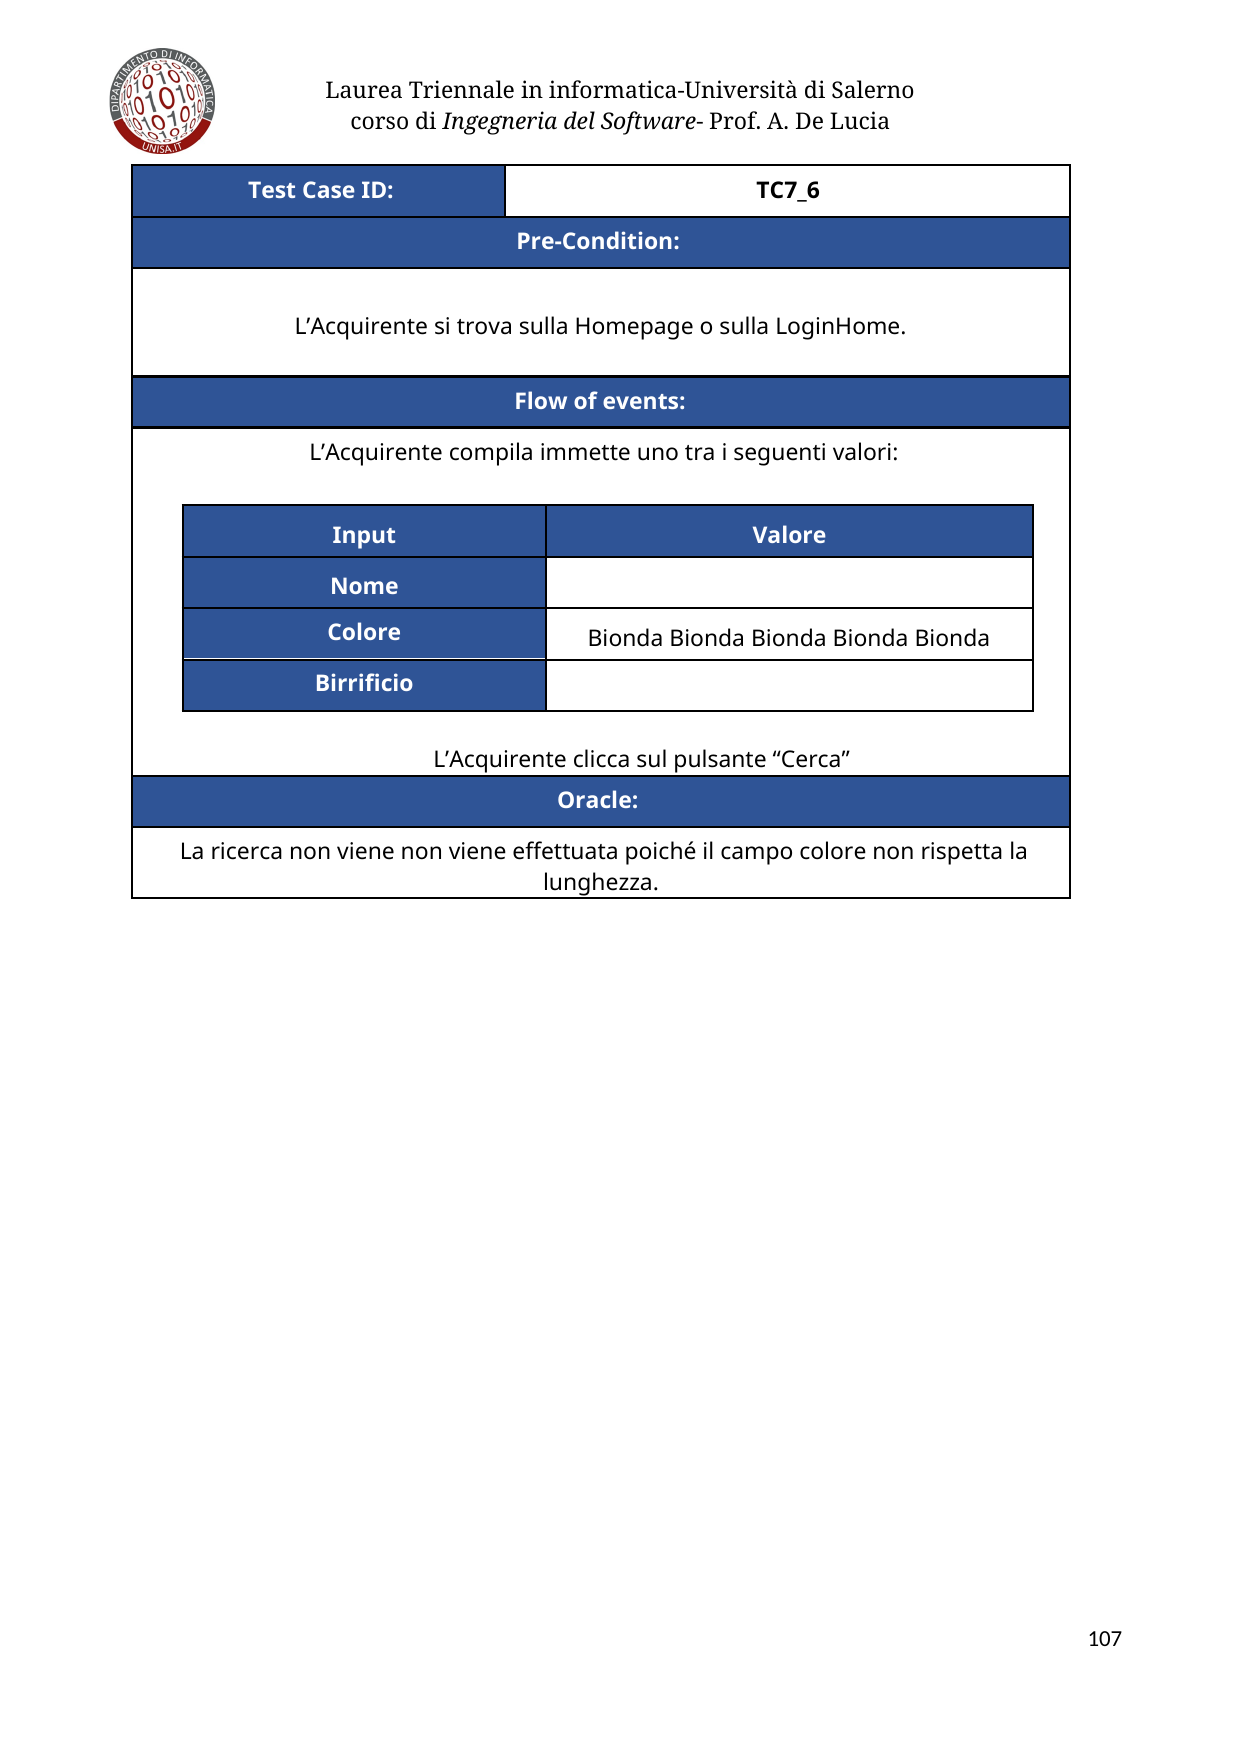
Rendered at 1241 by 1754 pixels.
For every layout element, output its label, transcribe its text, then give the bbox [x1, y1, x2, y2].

table_header Input [184, 506, 545, 556]
table_cell L’Acquirente si trova sulla Homepage o sulla LoginHome. [133, 269, 1069, 375]
table_header Test Case ID: [133, 166, 504, 216]
table_cell Pre-Condition: [133, 218, 1069, 267]
table_cell Bionda Bionda Bionda Bionda Bionda [547, 609, 1032, 658]
table_cell Nome [184, 558, 545, 607]
table_header Valore [547, 506, 1032, 556]
table_cell Birrificio [184, 661, 545, 710]
table_cell [547, 558, 1032, 607]
table_cell Colore [184, 609, 545, 658]
table_cell L’Acquirente compila immette uno tra i seguenti valori: L’Acquirente clicca sul pulsante “Cerca” [133, 429, 1069, 774]
table_cell [547, 661, 1032, 710]
table_header TC7_6 [506, 166, 1069, 216]
table_cell Oracle: [133, 777, 1069, 826]
table_cell La ricerca non viene non viene effettuata poiché il campo colore non rispetta la lunghezza. [133, 828, 1069, 897]
table_cell Flow of events: [133, 378, 1069, 426]
